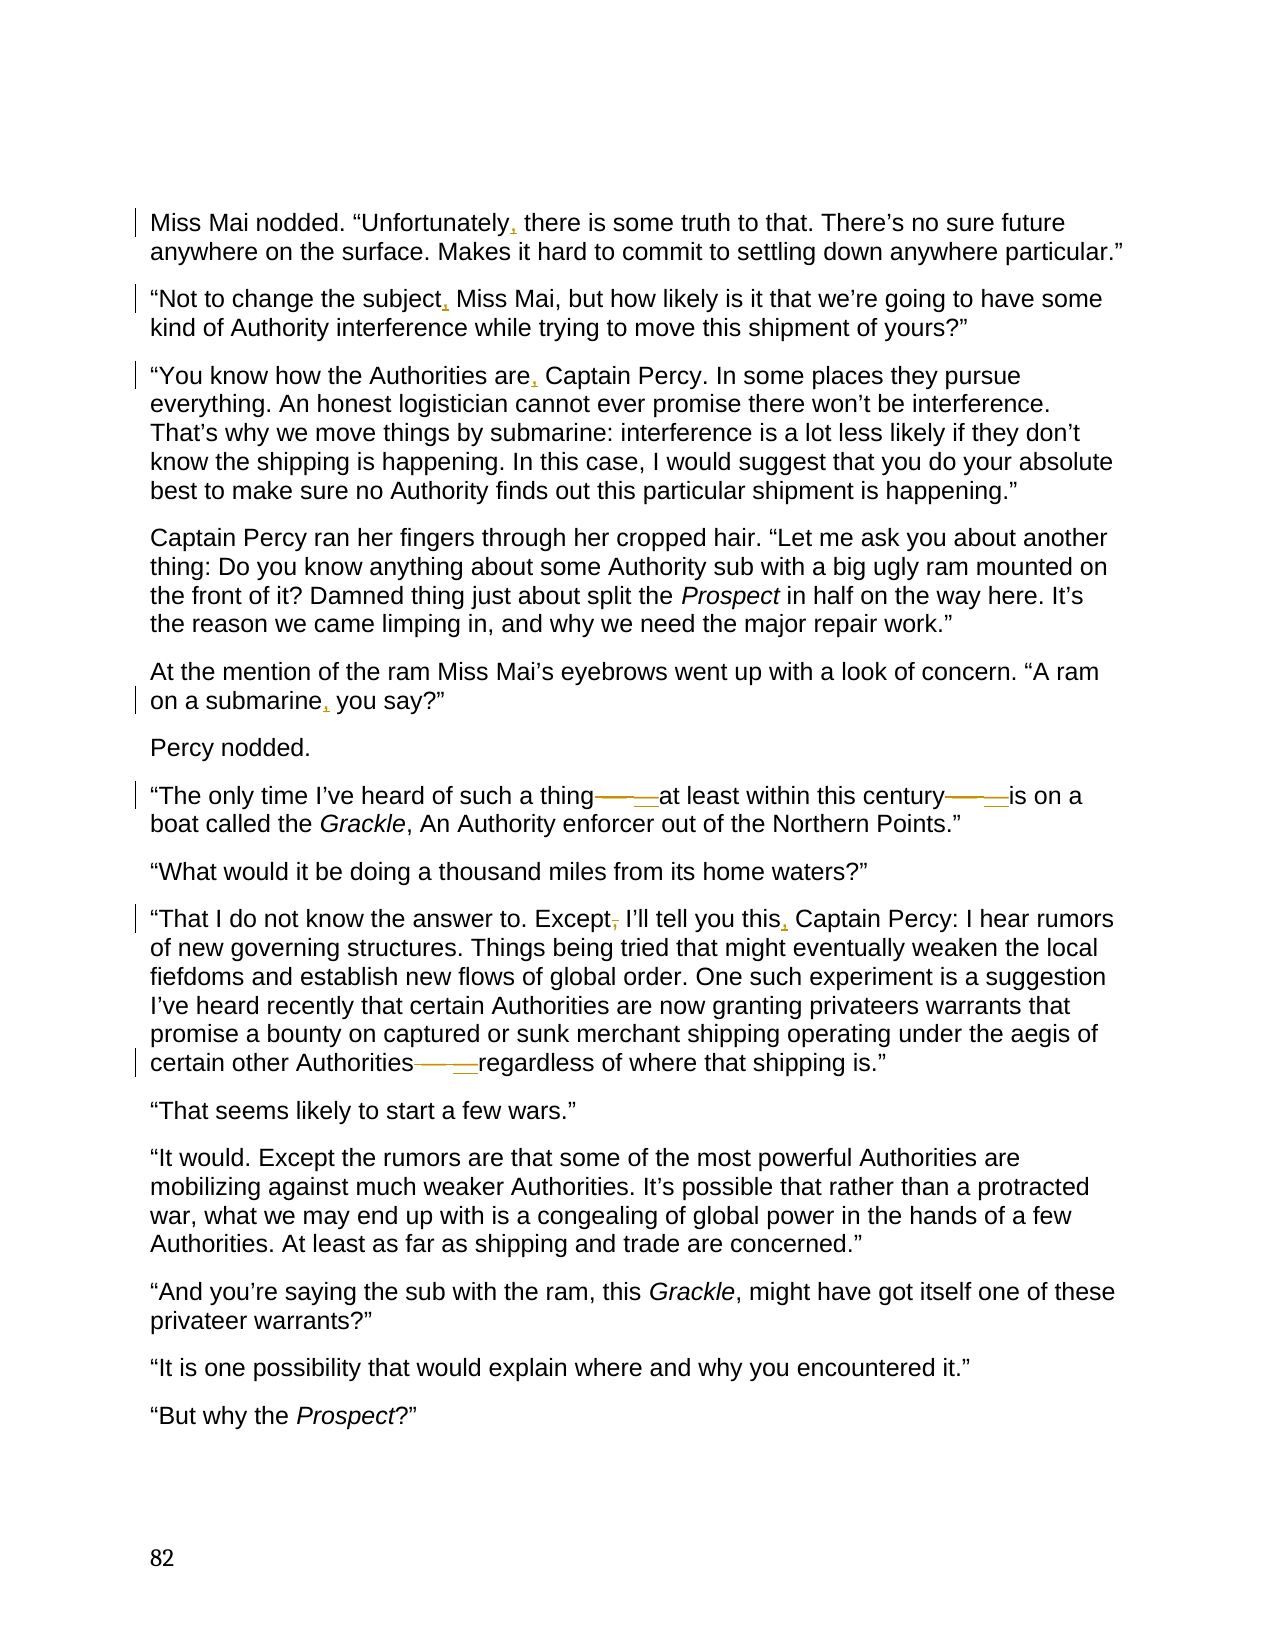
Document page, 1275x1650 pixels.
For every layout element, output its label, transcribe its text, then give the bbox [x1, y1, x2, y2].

text “That I do not know the answer to. Except I’ll tell you this, Captain Percy: I hear rumors of new governing structures. Things being tried that might eventually weaken the local fiefdoms and establish new flows of global order. One such experiment is a suggestion I’ve heard recently that certain Authorities are now granting privateers warrants that promise a bounty on captured or sunk merchant shipping operating under the aegis of certain other Authorities—regardless of where that shipping is.” [150, 904, 1125, 1077]
text Captain Percy ran her fingers through her cropped hair. “Let me ask you about another thing: Do you know anything about some Authority sub with a big ugly ram mounted on the front of it? Damned thing just about split the Prospect in half on the way here. It’s the reason we came limping in, and why we need the major repair work.” [150, 523, 1125, 638]
text “The only time I’ve heard of such a thing—at least within this century—is on a boat called the Grackle, An Authority enforcer out of the Northern Points.” [150, 781, 1125, 838]
text “Not to change the subject, Miss Mai, but how likely is it that we’re going to have some kind of Authority interference while trying to move this shipment of yours?” [150, 284, 1125, 342]
text “What would it be doing a thousand miles from its home waters?” [150, 857, 1125, 886]
text “That seems likely to start a few wars.” [150, 1096, 1125, 1124]
text “You know how the Authorities are, Captain Percy. In some places they pursue everything. An honest logistician cannot ever promise there won’t be interference. That’s why we move things by submarine: interference is a lot less likely if they don’t know the shipping is happening. In this case, I would suggest that you do your absolute best to make sure no Authority finds out this particular shipment is happening.” [150, 361, 1125, 504]
text “It would. Except the rumors are that some of the most powerful Authorities are mobilizing against much weaker Authorities. It’s possible that rather than a protracted war, what we may end up with is a congealing of global power in the hands of a few Authorities. At least as far as shipping and trade are concerned.” [150, 1143, 1125, 1258]
text “It is one possibility that would explain where and why you encountered it.” [150, 1353, 1125, 1382]
text “But why the Prospect?” [150, 1401, 1125, 1429]
text At the mention of the ram Miss Mai’s eyebrows went up with a look of concern. “A ram on a submarine, you say?” [150, 657, 1125, 714]
text “And you’re saying the sub with the ram, this Grackle, might have got itself one of these privateer warrants?” [150, 1277, 1125, 1334]
text Miss Mai nodded. “Unfortunately, there is some truth to that. There’s no sure future anywhere on the surface. Makes it hard to commit to settling down anywhere particular.” [150, 208, 1125, 266]
text Percy nodded. [150, 733, 1125, 762]
